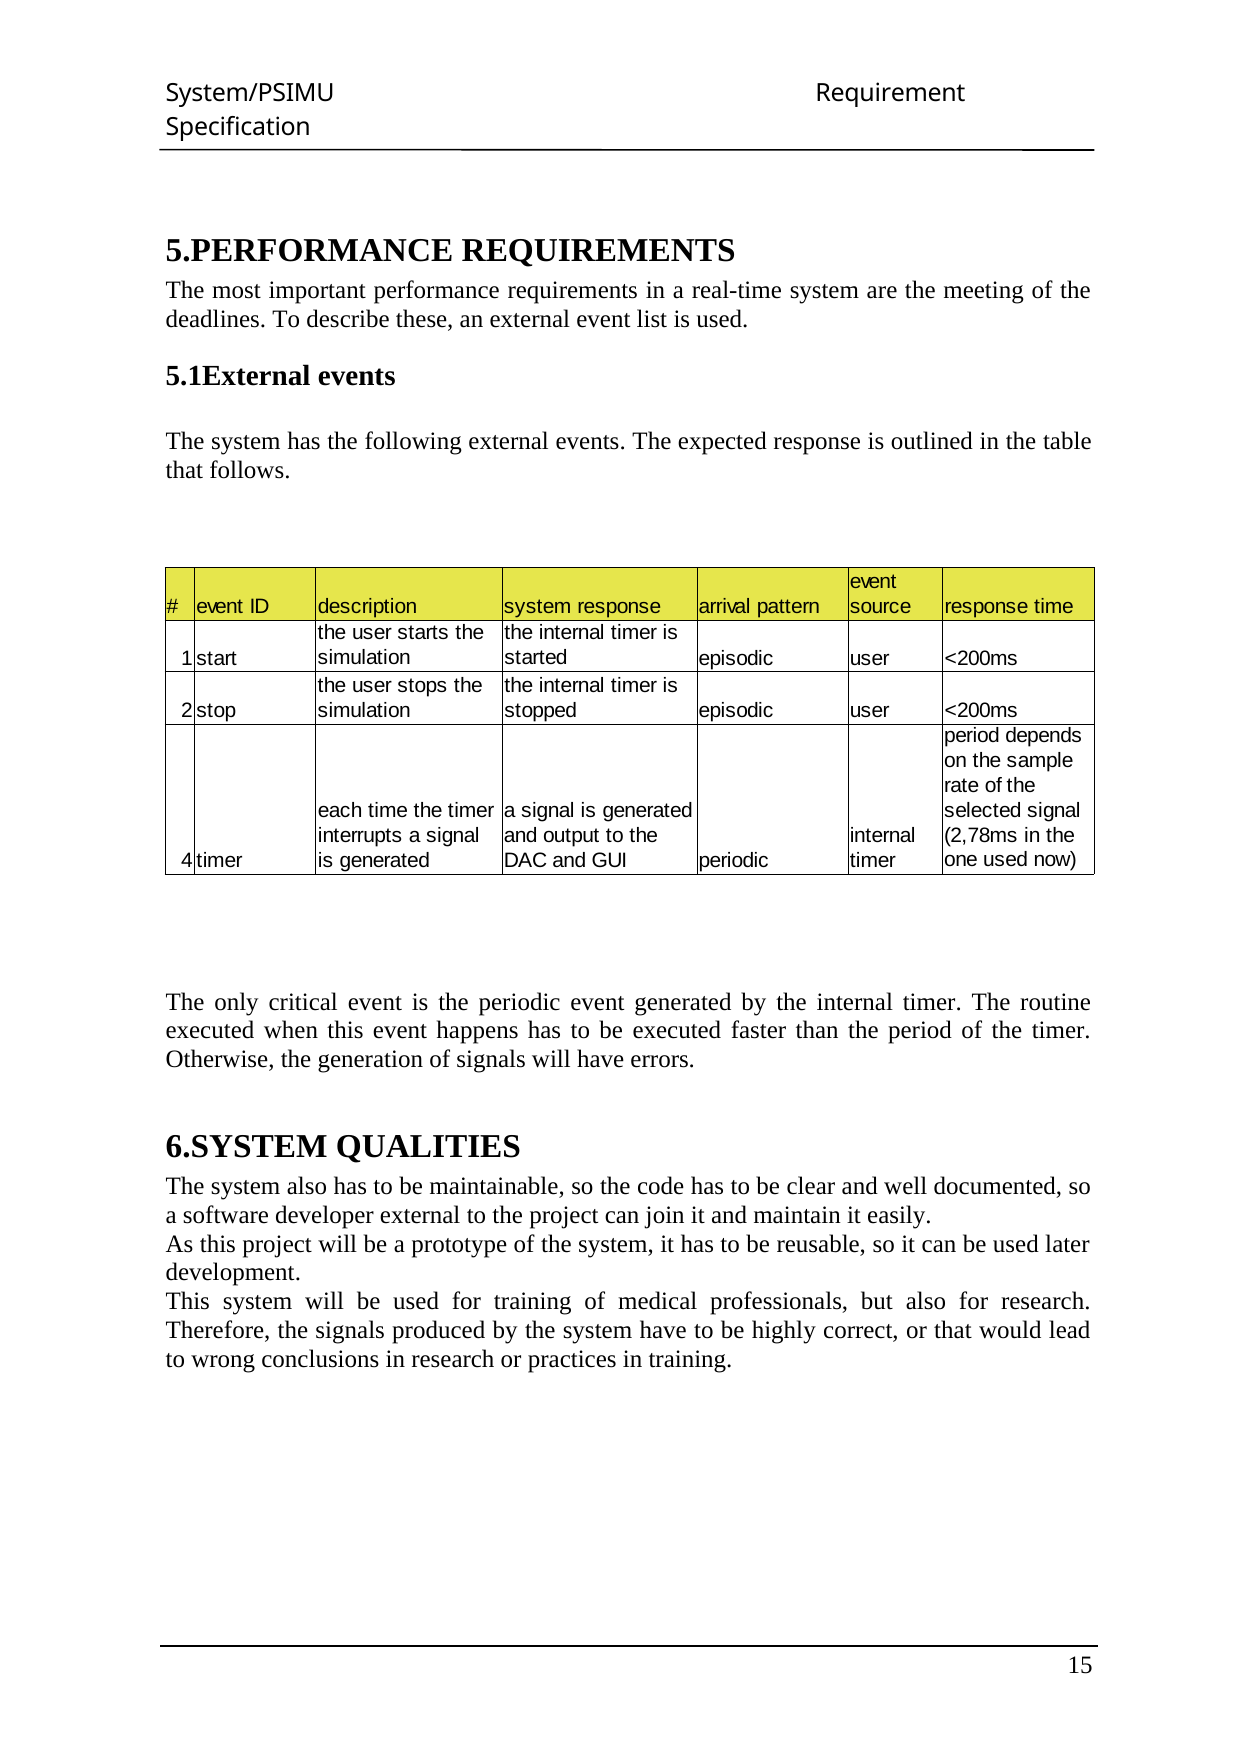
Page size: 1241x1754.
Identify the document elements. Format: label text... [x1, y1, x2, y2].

text The only critical event is the periodic event generated by the internal timer. The routine executed when this event happens has to be executed faster than the period of the timer. Otherwise, the generation of signals will have errors. [165, 987, 1092, 1073]
subtitle SYSTEM QUALITIES [165, 1127, 1092, 1165]
text The system also has to be maintainable, so the code has to be clear and well documented, so a software developer external to the project can join it and maintain it easily. [165, 1171, 1092, 1229]
subtitle External events [165, 358, 1092, 391]
subtitle PERFORMANCE REQUIREMENTS [165, 231, 1092, 269]
text As this project will be a prototype of the system, it has to be reusable, so it can be used later development. [165, 1229, 1092, 1286]
text The system has the following external events. The expected response is outlined in the table that follows. [165, 426, 1092, 484]
text This system will be used for training of medical professionals, but also for research. Therefore, the signals produced by the system have to be highly correct, or that would lead to wrong conclusions in research or practices in training. [165, 1286, 1092, 1372]
text The most important performance requirements in a real-time system are the meeting of the deadlines. To describe these, an external event list is used. [165, 275, 1092, 333]
